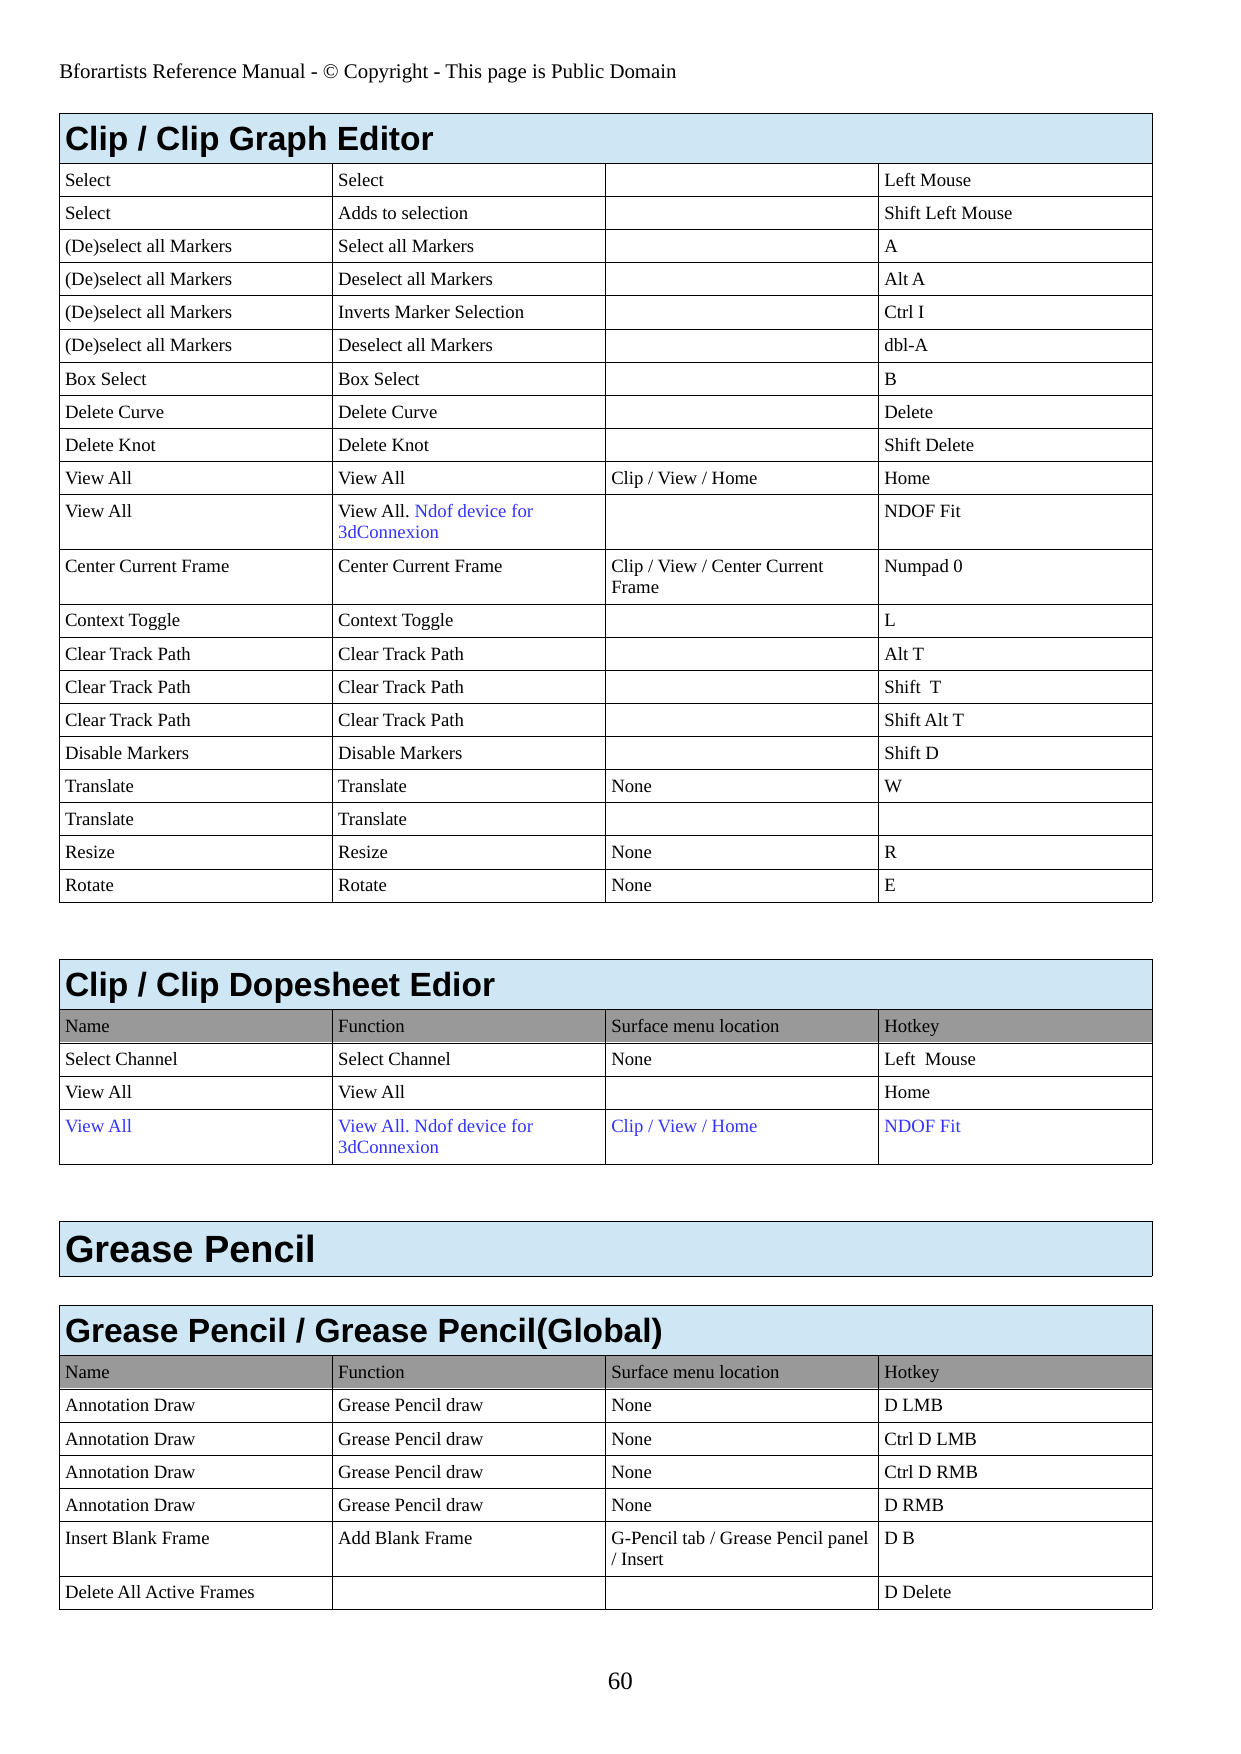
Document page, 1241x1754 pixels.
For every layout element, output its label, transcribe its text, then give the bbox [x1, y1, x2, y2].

table_cell Function [333, 1356, 605, 1388]
table_cell Shift Delete [879, 429, 1152, 461]
table_header Clip / Clip Graph Editor [60, 114, 1152, 163]
table_cell Clear Track Path [333, 704, 605, 736]
table_cell View All. Ndof device for 3dConnexion [333, 495, 605, 549]
table_cell [606, 363, 878, 395]
table_cell Context Toggle [333, 605, 605, 637]
table_cell Left Mouse [879, 164, 1152, 196]
table_cell Delete Knot [60, 429, 332, 461]
table_cell (De)select all Markers [60, 330, 332, 362]
table_cell View All [333, 462, 605, 494]
table_cell [606, 429, 878, 461]
table_cell Grease Pencil draw [333, 1456, 605, 1488]
table_cell Translate [60, 803, 332, 835]
table_cell Name [60, 1010, 332, 1042]
table_cell Adds to selection [333, 197, 605, 229]
table_cell View All [60, 1077, 332, 1109]
table_cell Shift Left Mouse [879, 197, 1152, 229]
table_cell View All [60, 495, 332, 549]
table_cell Annotation Draw [60, 1423, 332, 1455]
table_cell Annotation Draw [60, 1390, 332, 1422]
table_cell Name [60, 1356, 332, 1388]
table_cell Select [60, 197, 332, 229]
table_cell Hotkey [879, 1356, 1152, 1388]
table_cell Center Current Frame [60, 550, 332, 603]
table_cell R [879, 836, 1152, 868]
table_cell None [606, 1044, 878, 1076]
table_cell [606, 230, 878, 262]
table_cell [606, 164, 878, 196]
table_cell Add Blank Frame [333, 1522, 605, 1576]
table_cell [606, 605, 878, 637]
table_cell Resize [333, 836, 605, 868]
table_cell Grease Pencil draw [333, 1489, 605, 1521]
table_cell View All [60, 462, 332, 494]
table_cell [606, 330, 878, 362]
table_cell dbl-A [879, 330, 1152, 362]
table_cell Delete All Active Frames [60, 1577, 332, 1609]
table_cell [606, 197, 878, 229]
table_cell Clip / View / Center Current Frame [606, 550, 878, 603]
table_cell Context Toggle [60, 605, 332, 637]
table_cell [606, 296, 878, 328]
table_cell None [606, 836, 878, 868]
table_cell Numpad 0 [879, 550, 1152, 603]
table_cell L [879, 605, 1152, 637]
table_cell Alt A [879, 263, 1152, 295]
table_cell Rotate [60, 870, 332, 902]
table_cell [606, 737, 878, 769]
table_cell Select Channel [60, 1044, 332, 1076]
table_cell Shift T [879, 671, 1152, 703]
table_cell Ctrl D LMB [879, 1423, 1152, 1455]
table_cell [606, 396, 878, 428]
table_cell Delete Curve [60, 396, 332, 428]
table_cell Clear Track Path [333, 671, 605, 703]
table_cell D RMB [879, 1489, 1152, 1521]
table_cell None [606, 1390, 878, 1422]
table_cell (De)select all Markers [60, 296, 332, 328]
table_cell [606, 1577, 878, 1609]
table_cell None [606, 870, 878, 902]
table_header Clip / Clip Dopesheet Edior [60, 960, 1152, 1009]
table_cell D Delete [879, 1577, 1152, 1609]
table_cell D B [879, 1522, 1152, 1576]
table_cell (De)select all Markers [60, 263, 332, 295]
table_cell Ctrl I [879, 296, 1152, 328]
table_cell Alt T [879, 638, 1152, 670]
table_cell Translate [333, 770, 605, 802]
table_cell G-Pencil tab / Grease Pencil panel / Insert [606, 1522, 878, 1576]
table_cell Deselect all Markers [333, 330, 605, 362]
table_cell Translate [60, 770, 332, 802]
table_cell Shift Alt T [879, 704, 1152, 736]
table_cell Grease Pencil draw [333, 1423, 605, 1455]
table_cell Clear Track Path [60, 638, 332, 670]
table_header Grease Pencil [60, 1222, 1152, 1276]
table_cell [606, 263, 878, 295]
table_header Grease Pencil / Grease Pencil(Global) [60, 1306, 1152, 1355]
table_cell Surface menu location [606, 1010, 878, 1042]
table_cell Resize [60, 836, 332, 868]
table_cell Translate [333, 803, 605, 835]
table_cell Insert Blank Frame [60, 1522, 332, 1576]
table_cell Annotation Draw [60, 1456, 332, 1488]
table_cell NDOF Fit [879, 495, 1152, 549]
table_cell Clip / View / Home [606, 1110, 878, 1163]
table_cell W [879, 770, 1152, 802]
table_cell None [606, 1423, 878, 1455]
table_cell Ctrl D RMB [879, 1456, 1152, 1488]
table_cell [606, 671, 878, 703]
table_cell Clear Track Path [60, 704, 332, 736]
table_cell Delete Knot [333, 429, 605, 461]
table_cell A [879, 230, 1152, 262]
table_cell E [879, 870, 1152, 902]
table_cell Clear Track Path [333, 638, 605, 670]
table_cell B [879, 363, 1152, 395]
table_cell View All [60, 1110, 332, 1163]
table_cell None [606, 1489, 878, 1521]
table_cell Shift D [879, 737, 1152, 769]
table_cell [606, 495, 878, 549]
table_cell Select Channel [333, 1044, 605, 1076]
table_cell Left Mouse [879, 1044, 1152, 1076]
table_cell NDOF Fit [879, 1110, 1152, 1163]
table_cell Home [879, 1077, 1152, 1109]
table_cell [606, 803, 878, 835]
table_cell None [606, 1456, 878, 1488]
table_cell Home [879, 462, 1152, 494]
table_cell Clip / View / Home [606, 462, 878, 494]
table_cell Inverts Marker Selection [333, 296, 605, 328]
table_cell Delete Curve [333, 396, 605, 428]
table_cell Function [333, 1010, 605, 1042]
table_cell Rotate [333, 870, 605, 902]
table_cell D LMB [879, 1390, 1152, 1422]
table_cell Annotation Draw [60, 1489, 332, 1521]
table_cell Box Select [333, 363, 605, 395]
table_cell (De)select all Markers [60, 230, 332, 262]
table_cell Deselect all Markers [333, 263, 605, 295]
table_cell [879, 803, 1152, 835]
table_cell Select [60, 164, 332, 196]
table_cell Box Select [60, 363, 332, 395]
table_cell Disable Markers [333, 737, 605, 769]
table_cell [606, 638, 878, 670]
table_cell Select [333, 164, 605, 196]
table_cell Grease Pencil draw [333, 1390, 605, 1422]
table_cell Clear Track Path [60, 671, 332, 703]
table_cell [606, 1077, 878, 1109]
table_cell [333, 1577, 605, 1609]
table_cell Disable Markers [60, 737, 332, 769]
table_cell Surface menu location [606, 1356, 878, 1388]
table_cell Hotkey [879, 1010, 1152, 1042]
table_cell Delete [879, 396, 1152, 428]
table_cell Center Current Frame [333, 550, 605, 603]
table_cell [606, 704, 878, 736]
table_cell Select all Markers [333, 230, 605, 262]
table_cell View All [333, 1077, 605, 1109]
table_cell None [606, 770, 878, 802]
table_cell View All. Ndof device for 3dConnexion [333, 1110, 605, 1163]
